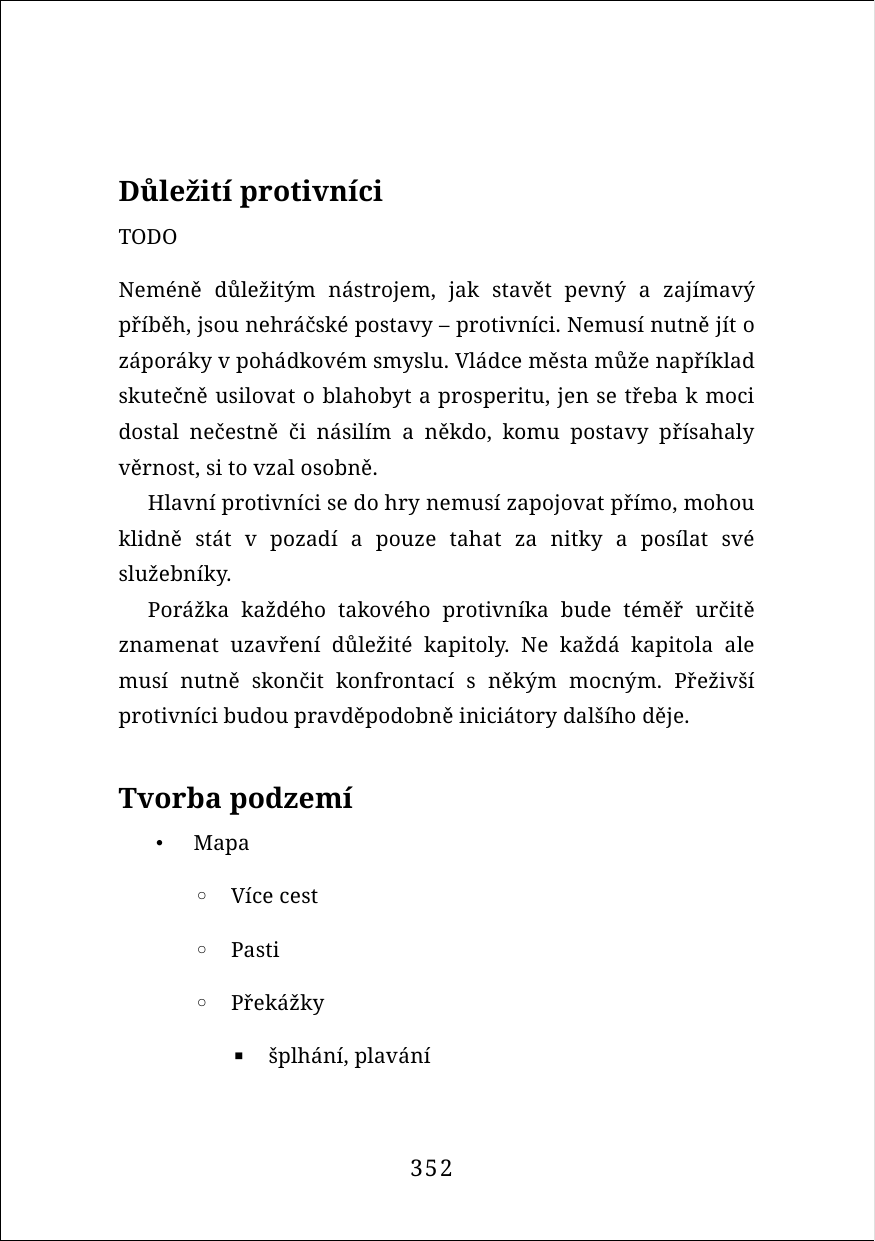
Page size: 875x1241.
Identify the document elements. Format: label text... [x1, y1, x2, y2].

subtitle Tvorba podzemí [118, 778, 756, 817]
list Překážky [193, 988, 756, 1016]
list Mapa [156, 828, 756, 857]
list šplhání, plavání [231, 1041, 756, 1070]
text TODO [118, 222, 756, 250]
list Více cest [193, 882, 756, 910]
list Pasti [193, 935, 756, 963]
subtitle Důležití protivníci [118, 172, 756, 210]
text Neméně důležitým nástrojem, jak stavět pevný a zajímavý příběh, jsou nehráčské postavy – protivníci. Nemusí nutně jít o záporáky v pohádkovém smyslu. Vládce města může například skutečně usilovat o blahobyt a prosperitu, jen se třeba k moci dostal nečestně či násilím a někdo, komu postavy přísahaly věrnost, si to vzal osobně. Hlavní protivníci se do hry nemusí zapojovat přímo, mohou klidně stát v pozadí a pouze tahat za nitky a posílat své služebníky. Porážka každého takového protivníka bude téměř určitě znamenat uzavření důležité kapitoly. Ne každá kapitola ale musí nutně skončit konfrontací s někým mocným. Přeživší protivníci budou pravděpodobně iniciátory dalšího děje. [118, 275, 756, 730]
